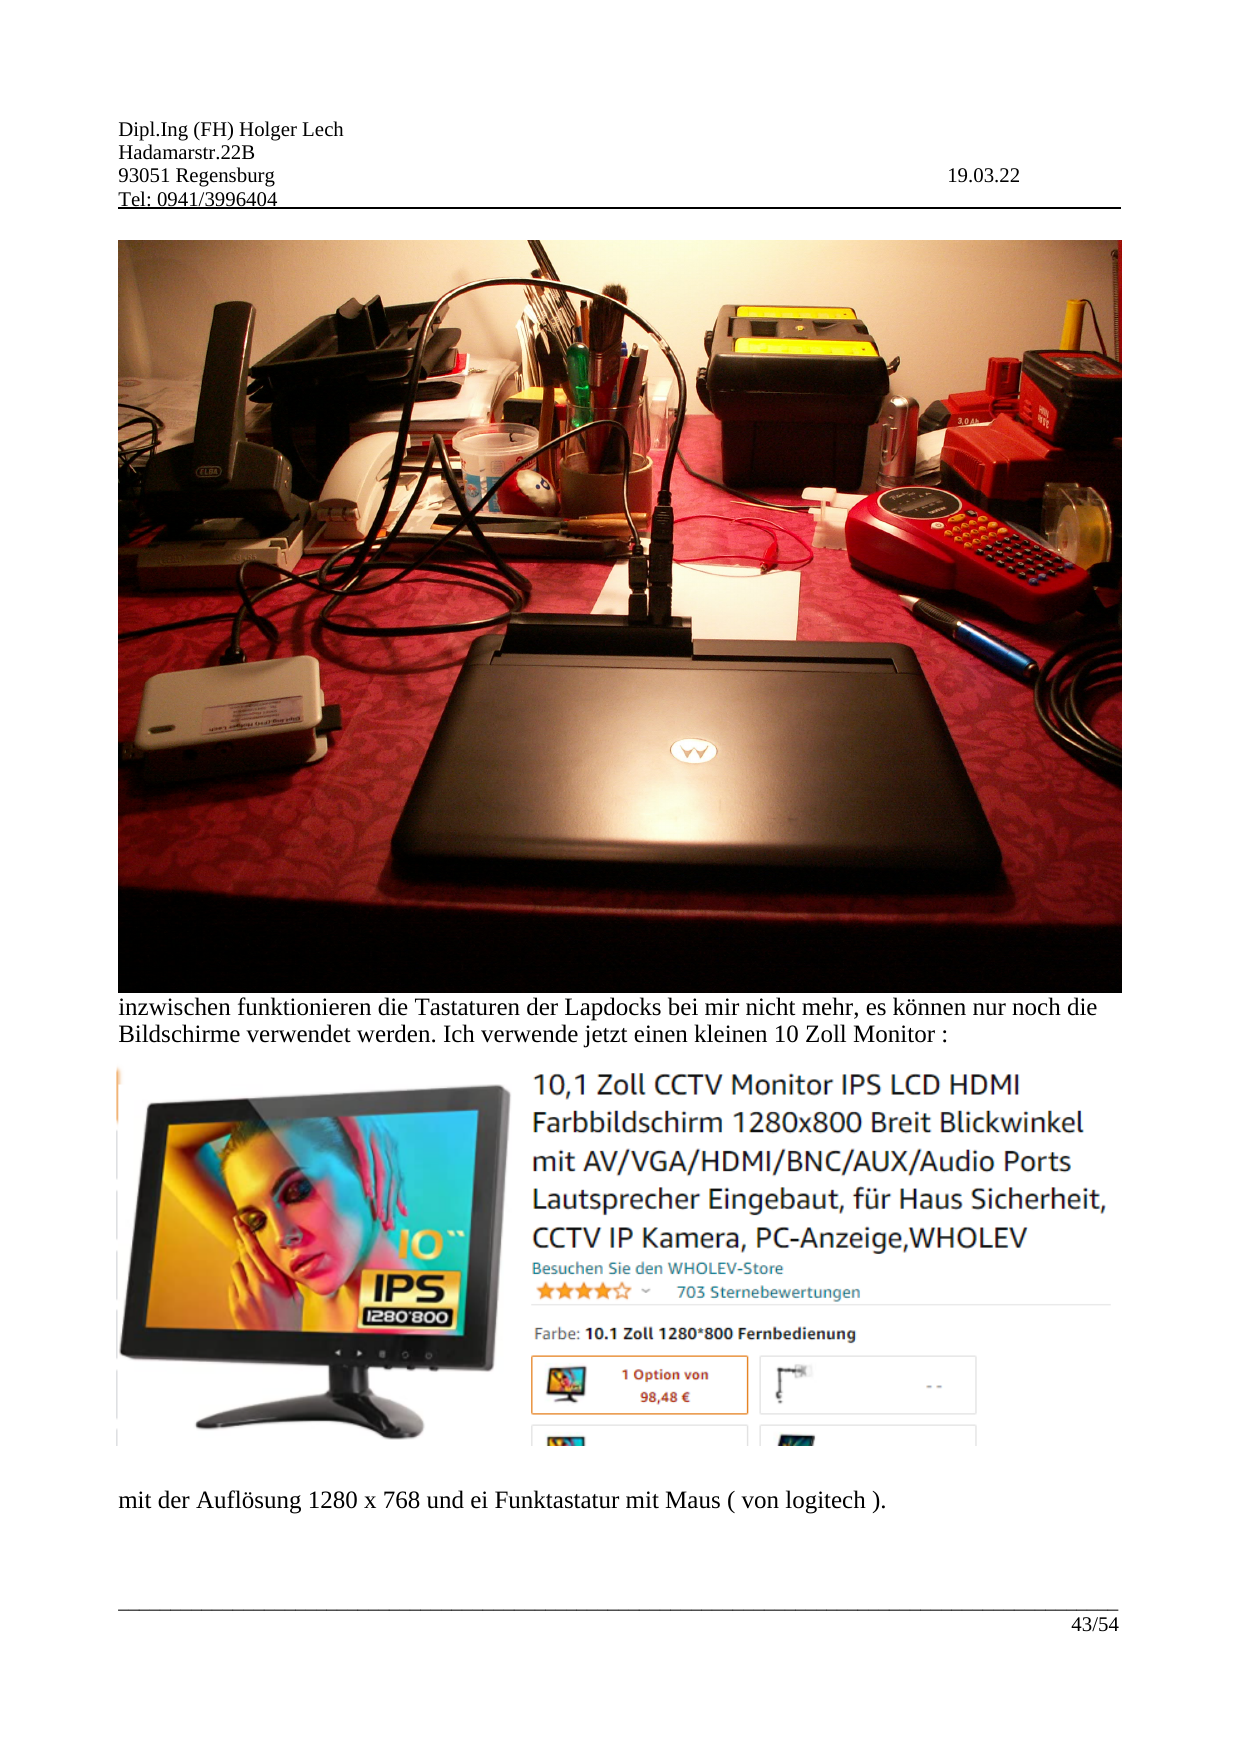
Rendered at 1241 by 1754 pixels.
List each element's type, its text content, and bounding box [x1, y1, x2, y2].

picture [118, 240, 1122, 993]
text inzwischen funktionieren die Tastaturen der Lapdocks bei mir nicht mehr, es können nur noch die Bildschirme verwendet werden. Ich verwende jetzt einen kleinen 10 Zoll Monitor : [118, 993, 1122, 1473]
picture [116, 1057, 1121, 1446]
text mit der Auflösung 1280 x 768 und ei Funktastatur mit Maus ( von logitech ). [118, 1486, 1122, 1514]
